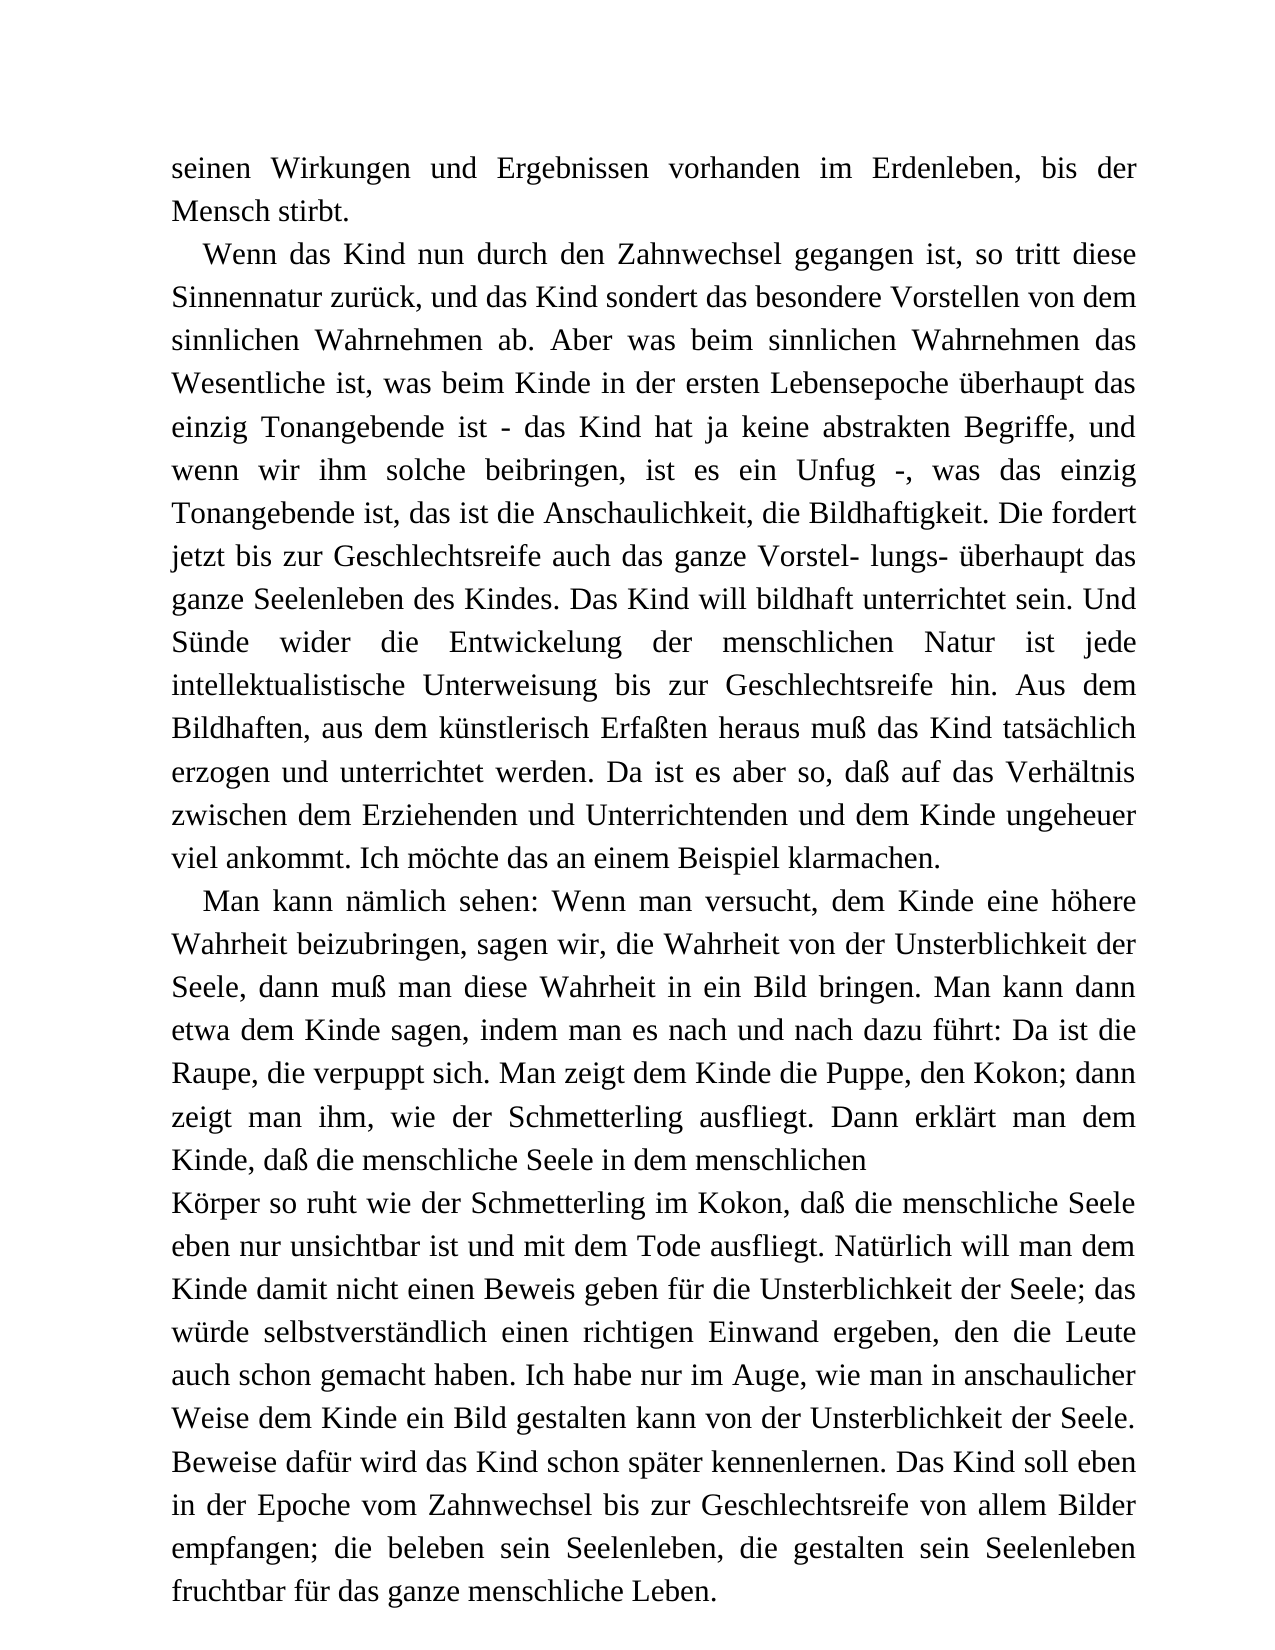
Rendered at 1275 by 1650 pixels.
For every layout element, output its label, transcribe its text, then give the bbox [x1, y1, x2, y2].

text seinen Wirkungen und Ergebnissen vorhanden im Erdenleben, bis der Mensch stirbt. [171, 149, 1137, 228]
text Wenn das Kind nun durch den Zahnwechsel gegangen ist, so tritt diese Sinnennatur zurück, und das Kind sondert das besondere Vorstellen von dem sinnlichen Wahrnehmen ab. Aber was beim sinnlichen Wahrnehmen das Wesentliche ist, was beim Kinde in der ersten Lebensepoche überhaupt das einzig Tonangebende ist - das Kind hat ja keine abstrakten Begriffe, und wenn wir ihm solche beibringen, ist es ein Unfug -, was das einzig Tonangebende ist, das ist die Anschaulichkeit, die Bildhaftigkeit. Die fordert jetzt bis zur Geschlechtsreife auch das ganze Vorstel- lungs- überhaupt das ganze Seelenleben des Kindes. Das Kind will bildhaft unterrichtet sein. Und Sünde wider die Entwickelung der menschlichen Natur ist jede intellektualistische Unterweisung bis zur Geschlechtsreife hin. Aus dem Bildhaften, aus dem künstlerisch Erfaßten heraus muß das Kind tatsächlich erzogen und unterrichtet werden. Da ist es aber so, daß auf das Verhältnis zwischen dem Erziehenden und Unterrichtenden und dem Kinde ungeheuer viel ankommt. Ich möchte das an einem Beispiel klarmachen. [171, 235, 1137, 875]
text Körper so ruht wie der Schmetterling im Kokon, daß die menschliche Seele eben nur unsichtbar ist und mit dem Tode ausfliegt. Natürlich will man dem Kinde damit nicht einen Beweis geben für die Unsterblichkeit der Seele; das würde selbstverständlich einen richtigen Einwand ergeben, den die Leute auch schon gemacht haben. Ich habe nur im Auge, wie man in anschaulicher Weise dem Kinde ein Bild gestalten kann von der Unsterblichkeit der Seele. Beweise dafür wird das Kind schon später kennenlernen. Das Kind soll eben in der Epoche vom Zahnwechsel bis zur Geschlechtsreife von allem Bilder empfangen; die beleben sein Seelenleben, die gestalten sein Seelenleben fruchtbar für das ganze menschliche Leben. [171, 1184, 1137, 1608]
text Man kann nämlich sehen: Wenn man versucht, dem Kinde eine höhere Wahrheit beizubringen, sagen wir, die Wahrheit von der Unsterblichkeit der Seele, dann muß man diese Wahrheit in ein Bild bringen. Man kann dann etwa dem Kinde sagen, indem man es nach und nach dazu führt: Da ist die Raupe, die verpuppt sich. Man zeigt dem Kinde die Puppe, den Kokon; dann zeigt man ihm, wie der Schmetterling ausfliegt. Dann erklärt man dem Kinde, daß die menschliche Seele in dem menschlichen [171, 882, 1137, 1177]
